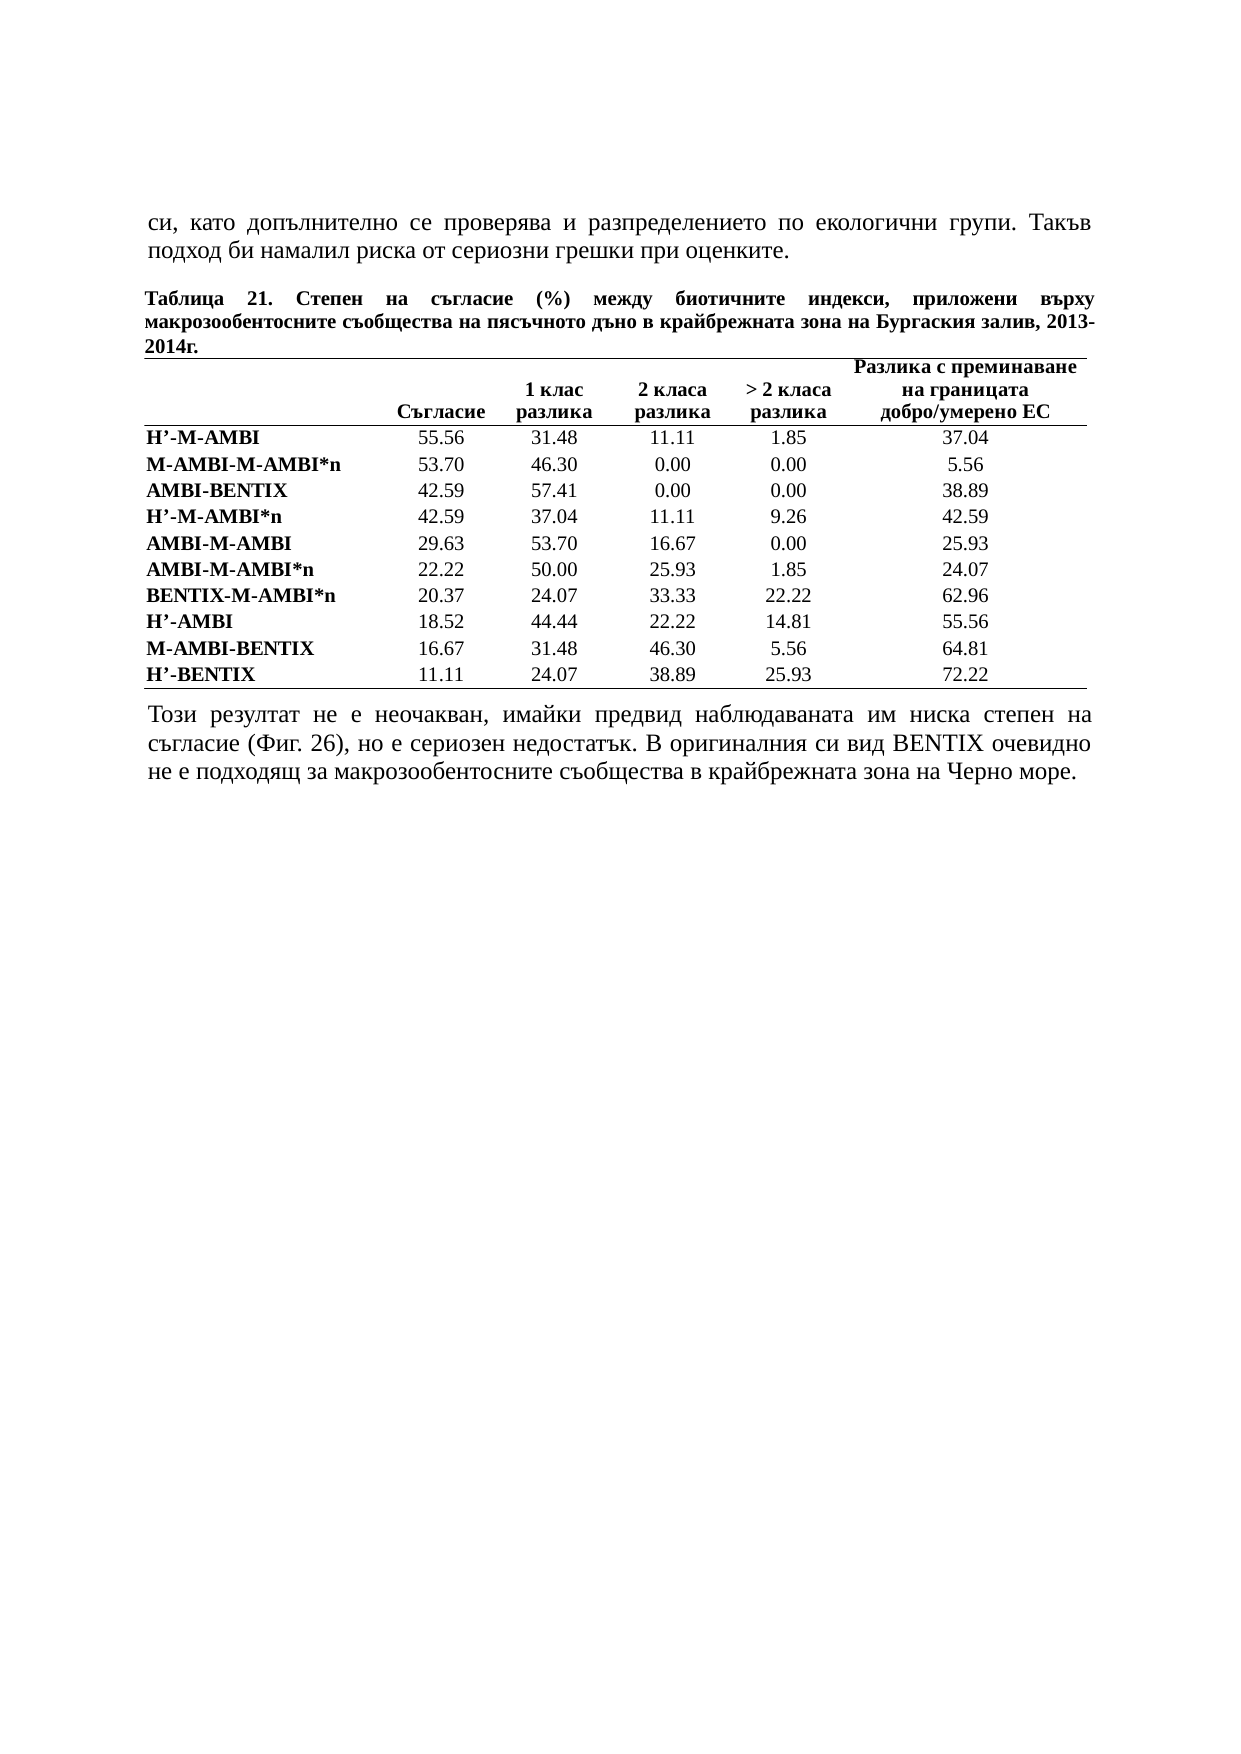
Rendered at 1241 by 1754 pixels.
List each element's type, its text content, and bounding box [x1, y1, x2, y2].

text Този резултат не е неочакван, имайки предвид наблюдаваната им ниска степен на съгласие (Фиг. 26), но е сериозен недостатък. В оригиналния си вид BENTIX очевидно не е подходящ за макрозообентосните съобщества в крайбрежната зона на Черно море. [148, 690, 1093, 785]
text [144, 264, 1096, 285]
text си, като допълнително се проверява и разпределението по екологични групи. Такъв подход би намалил риска от сериозни грешки при оценките. [148, 207, 1093, 264]
text Таблица 21. Степен на съгласие (%) между биотичните индекси, приложени върху макрозообентосните съобщества на пясъчното дъно в крайбрежната зона на Бургаския залив, 2013-2014г. [144, 285, 1096, 690]
